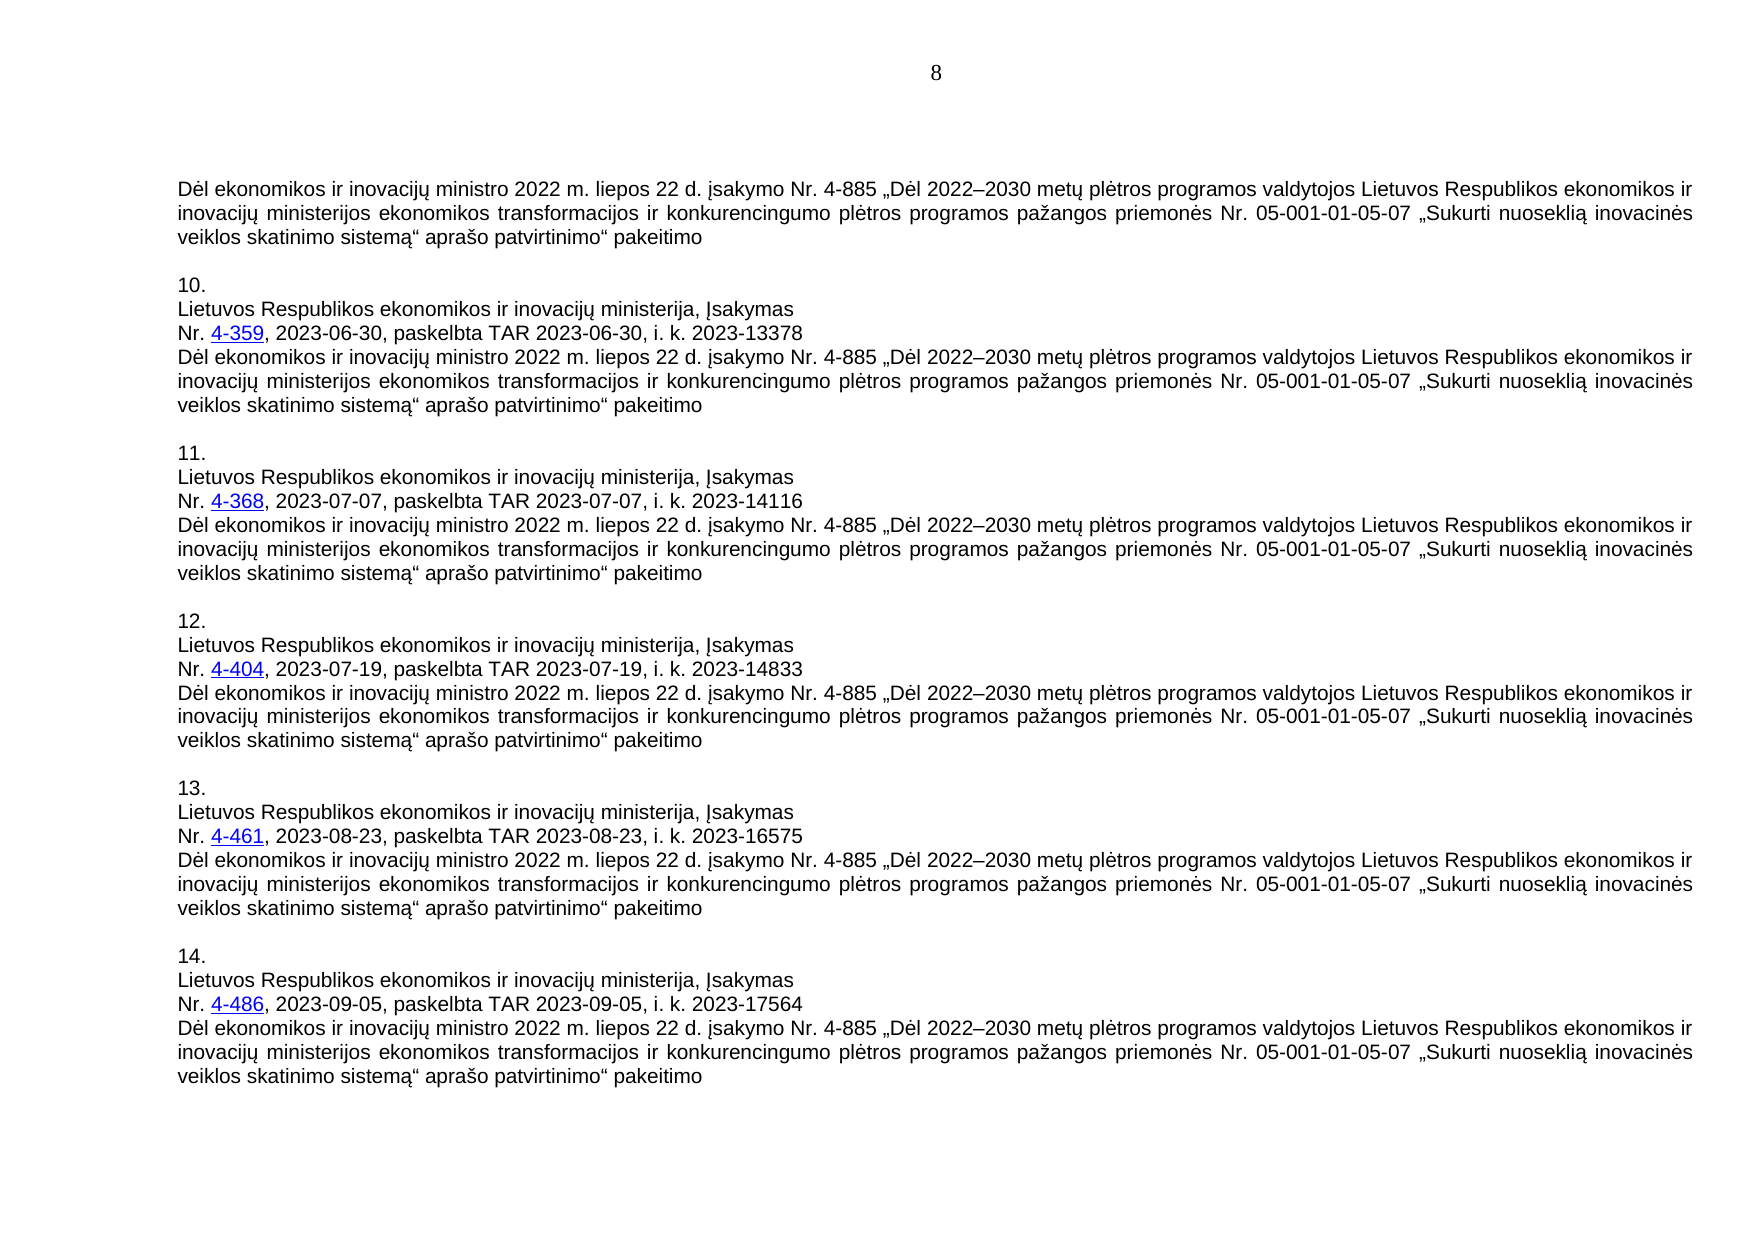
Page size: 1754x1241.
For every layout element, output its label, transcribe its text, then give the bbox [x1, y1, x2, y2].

text Lietuvos Respublikos ekonomikos ir inovacijų ministerija, Įsakymas [177, 465, 1695, 489]
text Lietuvos Respublikos ekonomikos ir inovacijų ministerija, Įsakymas [177, 800, 1695, 824]
text Dėl ekonomikos ir inovacijų ministro 2022 m. liepos 22 d. įsakymo Nr. 4-885 „Dėl 2022–2030 metų plėtros programos valdytojos Lietuvos Respublikos ekonomikos ir inovacijų ministerijos ekonomikos transformacijos ir konkurencingumo plėtros programos pažangos priemonės Nr. 05-001-01-05-07 „Sukurti nuoseklią inovacinės veiklos skatinimo sistemą“ aprašo patvirtinimo“ pakeitimo [177, 1016, 1695, 1088]
text Dėl ekonomikos ir inovacijų ministro 2022 m. liepos 22 d. įsakymo Nr. 4-885 „Dėl 2022–2030 metų plėtros programos valdytojos Lietuvos Respublikos ekonomikos ir inovacijų ministerijos ekonomikos transformacijos ir konkurencingumo plėtros programos pažangos priemonės Nr. 05-001-01-05-07 „Sukurti nuoseklią inovacinės veiklos skatinimo sistemą“ aprašo patvirtinimo“ pakeitimo [177, 345, 1695, 417]
text Nr. 4-461, 2023-08-23, paskelbta TAR 2023-08-23, i. k. 2023-16575 [177, 824, 1695, 848]
text Dėl ekonomikos ir inovacijų ministro 2022 m. liepos 22 d. įsakymo Nr. 4-885 „Dėl 2022–2030 metų plėtros programos valdytojos Lietuvos Respublikos ekonomikos ir inovacijų ministerijos ekonomikos transformacijos ir konkurencingumo plėtros programos pažangos priemonės Nr. 05-001-01-05-07 „Sukurti nuoseklią inovacinės veiklos skatinimo sistemą“ aprašo patvirtinimo“ pakeitimo [177, 513, 1695, 584]
text 11. [177, 441, 1695, 465]
text 14. [177, 944, 1695, 968]
text Lietuvos Respublikos ekonomikos ir inovacijų ministerija, Įsakymas [177, 297, 1695, 321]
text Nr. 4-404, 2023-07-19, paskelbta TAR 2023-07-19, i. k. 2023-14833 [177, 656, 1695, 680]
text Nr. 4-368, 2023-07-07, paskelbta TAR 2023-07-07, i. k. 2023-14116 [177, 489, 1695, 513]
text Nr. 4-486, 2023-09-05, paskelbta TAR 2023-09-05, i. k. 2023-17564 [177, 992, 1695, 1016]
text Lietuvos Respublikos ekonomikos ir inovacijų ministerija, Įsakymas [177, 968, 1695, 992]
text 13. [177, 776, 1695, 800]
text 10. [177, 273, 1695, 297]
text Dėl ekonomikos ir inovacijų ministro 2022 m. liepos 22 d. įsakymo Nr. 4-885 „Dėl 2022–2030 metų plėtros programos valdytojos Lietuvos Respublikos ekonomikos ir inovacijų ministerijos ekonomikos transformacijos ir konkurencingumo plėtros programos pažangos priemonės Nr. 05-001-01-05-07 „Sukurti nuoseklią inovacinės veiklos skatinimo sistemą“ aprašo patvirtinimo“ pakeitimo [177, 848, 1695, 920]
text Dėl ekonomikos ir inovacijų ministro 2022 m. liepos 22 d. įsakymo Nr. 4-885 „Dėl 2022–2030 metų plėtros programos valdytojos Lietuvos Respublikos ekonomikos ir inovacijų ministerijos ekonomikos transformacijos ir konkurencingumo plėtros programos pažangos priemonės Nr. 05-001-01-05-07 „Sukurti nuoseklią inovacinės veiklos skatinimo sistemą“ aprašo patvirtinimo“ pakeitimo [177, 177, 1695, 249]
text Dėl ekonomikos ir inovacijų ministro 2022 m. liepos 22 d. įsakymo Nr. 4-885 „Dėl 2022–2030 metų plėtros programos valdytojos Lietuvos Respublikos ekonomikos ir inovacijų ministerijos ekonomikos transformacijos ir konkurencingumo plėtros programos pažangos priemonės Nr. 05-001-01-05-07 „Sukurti nuoseklią inovacinės veiklos skatinimo sistemą“ aprašo patvirtinimo“ pakeitimo [177, 680, 1695, 752]
text Lietuvos Respublikos ekonomikos ir inovacijų ministerija, Įsakymas [177, 632, 1695, 656]
text Nr. 4-359, 2023-06-30, paskelbta TAR 2023-06-30, i. k. 2023-13378 [177, 321, 1695, 345]
text 12. [177, 608, 1695, 632]
